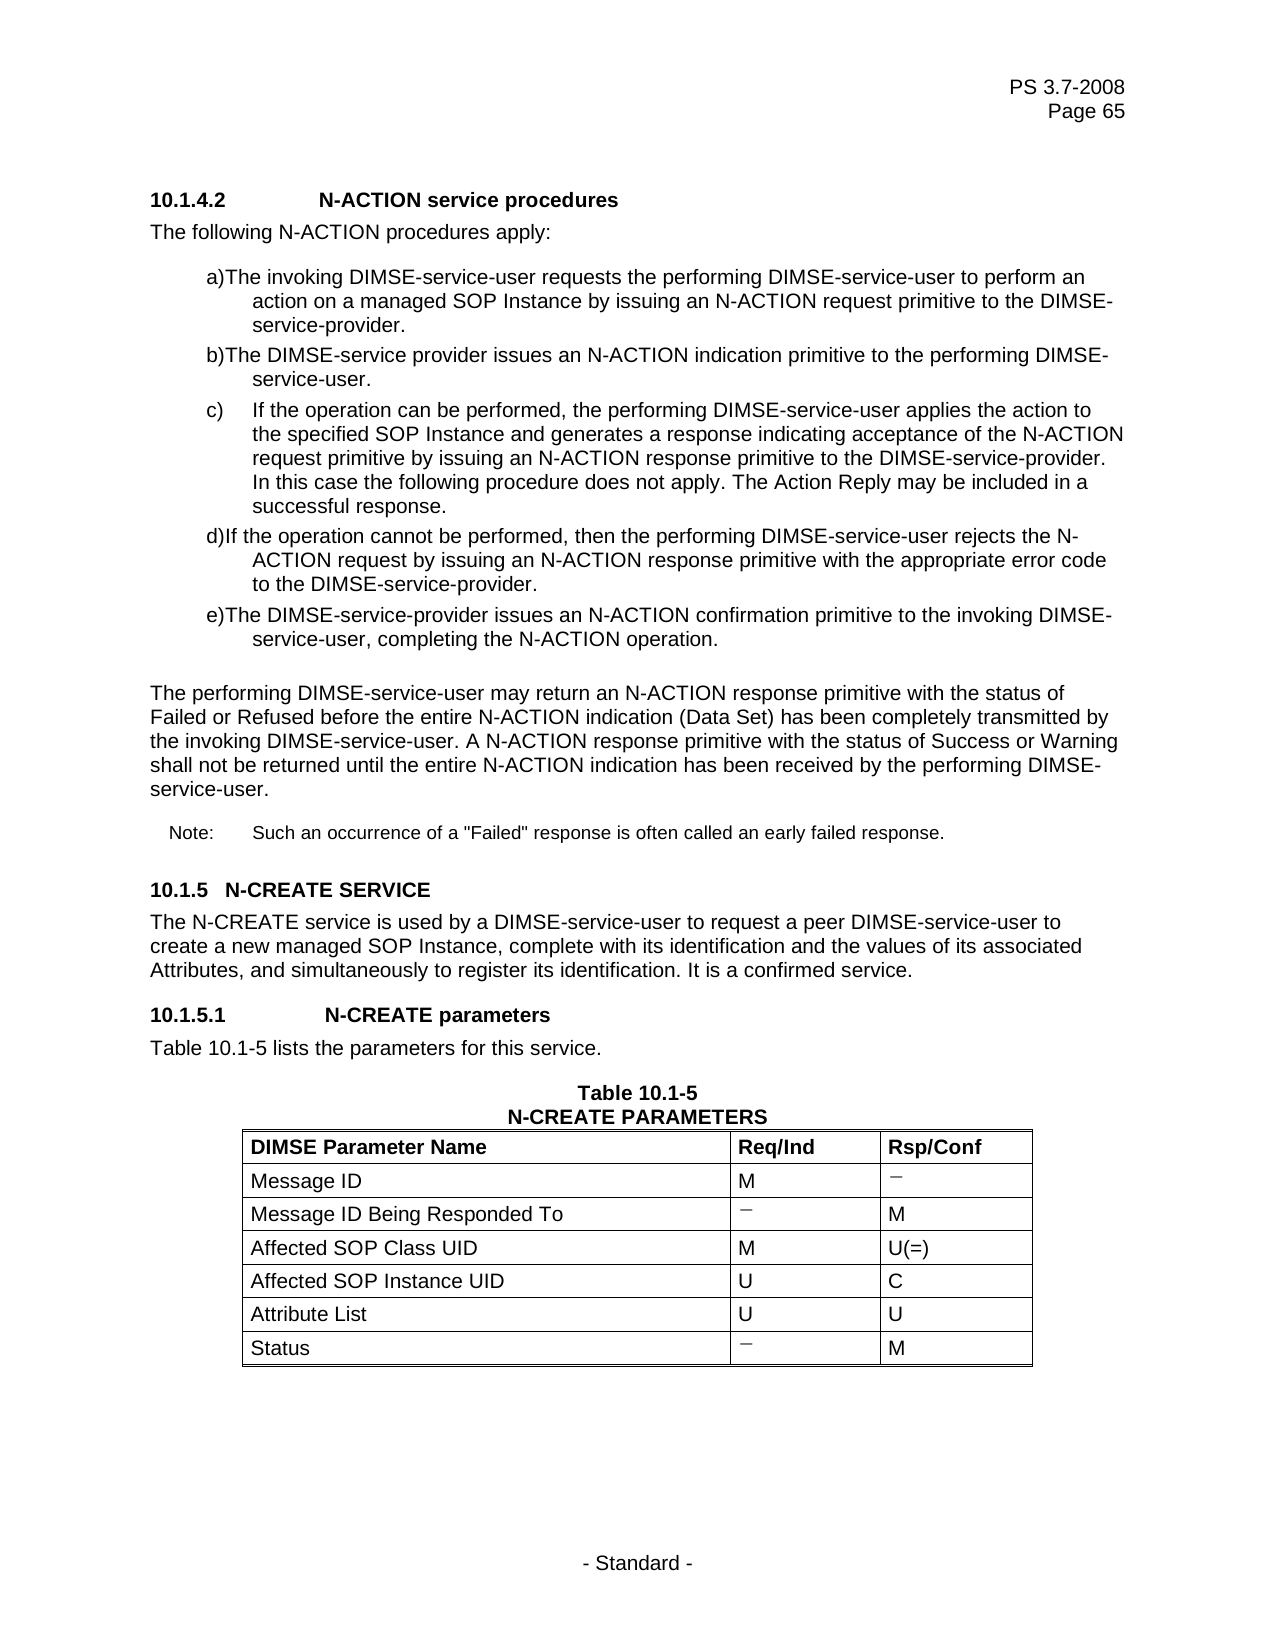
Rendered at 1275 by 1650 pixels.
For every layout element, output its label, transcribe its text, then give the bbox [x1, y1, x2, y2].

text Note: Such an occurrence of a "Failed" response is often called an early failed response. [169, 822, 1125, 844]
table_cell Attribute List [243, 1298, 730, 1331]
table_cell U [731, 1298, 880, 1331]
text Table 10.1-5 lists the parameters for this service. [150, 1036, 1125, 1060]
text c) If the operation can be performed, the performing DIMSE-service-user applies the action to the specified SOP Instance and generates a response indicating acceptance of the N-ACTION request primitive by issuing an N-ACTION response primitive to the DIMSE-service-provider. In this case the following procedure does not apply. The Action Reply may be included in a successful response. [206, 398, 1125, 518]
subtitle 10.1.4.2 N-ACTION service procedures [150, 187, 1125, 212]
table_cell Status [243, 1332, 730, 1364]
text e) The DIMSE-service-provider issues an N-ACTION confirmation primitive to the invoking DIMSE-service-user, completing the N-ACTION operation. [206, 603, 1125, 675]
table_cell M [881, 1332, 1032, 1364]
table_cell M [731, 1164, 880, 1197]
table_cell U [731, 1265, 880, 1297]
table_cell C [881, 1265, 1032, 1297]
table_cell Affected SOP Class UID [243, 1231, 730, 1264]
table_cell  [881, 1164, 1032, 1197]
subtitle 10.1.5.1 N-CREATE parameters [150, 1003, 1125, 1027]
text The performing DIMSE-service-user may return an N-ACTION response primitive with the status of Failed or Refused before the entire N-ACTION indication (Data Set) has been completely transmitted by the invoking DIMSE-service-user. A N-ACTION response primitive with the status of Success or Warning shall not be returned until the entire N-ACTION indication has been received by the performing DIMSE-service-user. [150, 681, 1125, 801]
table_cell Message ID Being Responded To [243, 1198, 730, 1230]
table_cell U [881, 1298, 1032, 1331]
text a) The invoking DIMSE-service-user requests the performing DIMSE-service-user to perform an action on a managed SOP Instance by issuing an N-ACTION request primitive to the DIMSE-service-provider. [206, 265, 1125, 337]
table_cell M [881, 1198, 1032, 1230]
table_cell U(=) [881, 1231, 1032, 1264]
table_header Rsp/Conf [881, 1132, 1032, 1163]
table_cell  [731, 1198, 880, 1230]
table_cell M [731, 1231, 880, 1264]
table_header Req/Ind [731, 1132, 880, 1163]
text The N-CREATE service is used by a DIMSE-service-user to request a peer DIMSE-service-user to create a new managed SOP Instance, complete with its identification and the values of its associated Attributes, and simultaneously to register its identification. It is a confirmed service. [150, 910, 1125, 982]
title Table 10.1-5 N-CREATE PARAMETERS [150, 1081, 1125, 1129]
subtitle 10.1.5 N-CREATE SERVICE [150, 878, 1125, 902]
table_header DIMSE Parameter Name [243, 1132, 730, 1163]
text The following N-ACTION procedures apply: [150, 220, 1125, 244]
table_cell  [731, 1332, 880, 1364]
text d) If the operation cannot be performed, then the performing DIMSE-service-user rejects the N-ACTION request by issuing an N-ACTION response primitive with the appropriate error code to the DIMSE-service-provider. [206, 524, 1125, 596]
table_cell Affected SOP Instance UID [243, 1265, 730, 1297]
text b) The DIMSE-service provider issues an N-ACTION indication primitive to the performing DIMSE-service-user. [206, 343, 1125, 391]
table_cell Message ID [243, 1164, 730, 1197]
